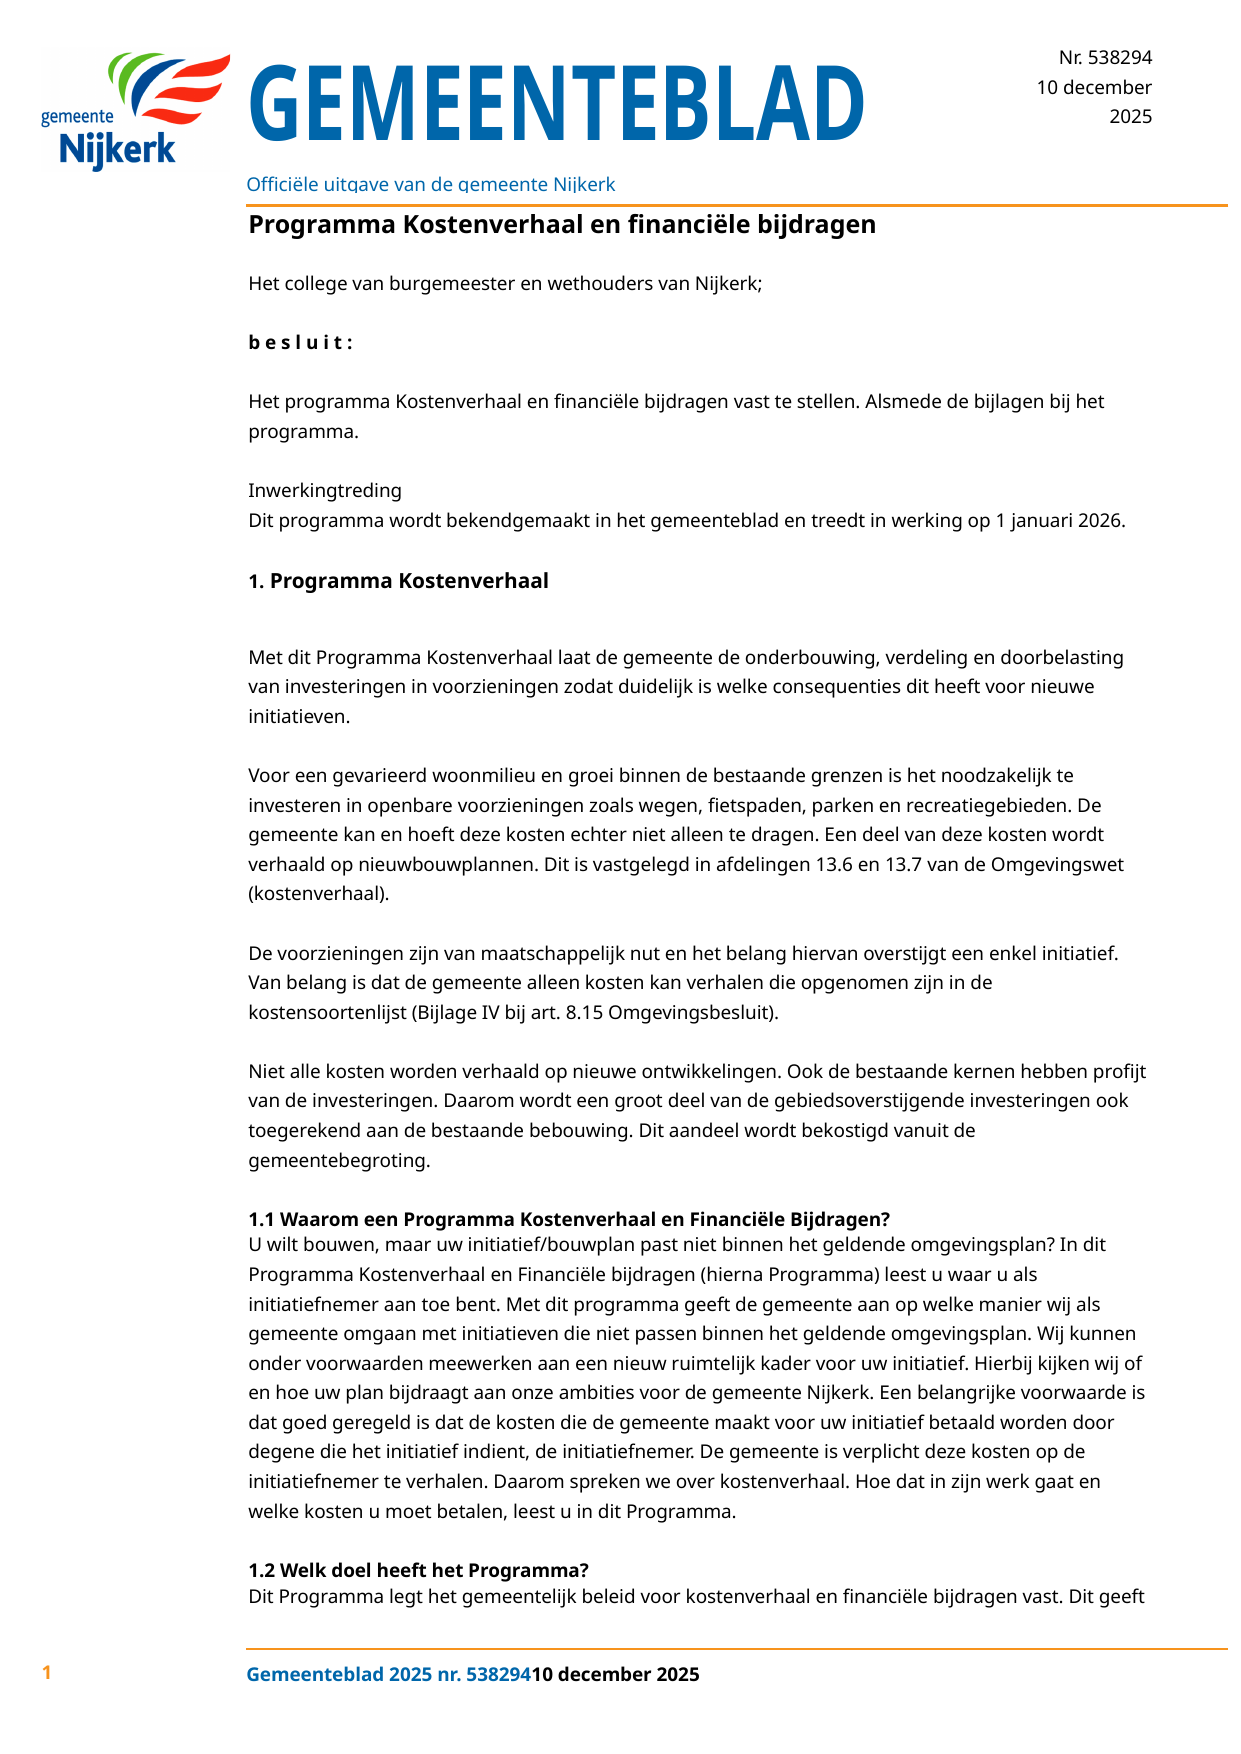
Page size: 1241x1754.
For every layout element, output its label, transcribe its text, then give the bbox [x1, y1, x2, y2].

text Het programma Kostenverhaal en financiële bijdragen vast te stellen. Alsmede de bijlagen bij het programma. [248, 389, 1152, 444]
text Dit Programma legt het gemeentelijk beleid voor kostenverhaal en financiële bijdragen vast. Dit geeft [248, 1583, 1152, 1608]
text 1.2 Welk doel heeft het Programma? [248, 1557, 1152, 1583]
text Inwerkingtreding [248, 477, 1152, 503]
text Niet alle kosten worden verhaald op nieuwe ontwikkelingen. Ook de bestaande kernen hebben profijt van de investeringen. Daarom wordt een groot deel van de gebiedsoverstijgende investeringen ook toegerekend aan de bestaande bebouwing. Dit aandeel wordt bekostigd vanuit de gemeentebegroting. [248, 1058, 1152, 1172]
text Voor een gevarieerd woonmilieu en groei binnen de bestaande grenzen is het noodzakelijk te investeren in openbare voorzieningen zoals wegen, fietspaden, parken en recreatiegebieden. De gemeente kan en hoeft deze kosten echter niet alleen te dragen. Een deel van deze kosten wordt verhaald op nieuwbouwplannen. Dit is vastgelegd in afdelingen 13.6 en 13.7 van de Omgevingswet (kostenverhaal). [248, 762, 1152, 906]
text Het college van burgemeester en wethouders van Nijkerk; [248, 270, 1152, 296]
picture [41, 47, 231, 172]
text b e s l u i t : [248, 329, 1152, 355]
text 1.1 Waarom een Programma Kostenverhaal en Financiële Bijdragen? [248, 1206, 1152, 1232]
text Dit programma wordt bekendgemaakt in het gemeenteblad en treedt in werking op 1 januari 2026. [248, 507, 1152, 533]
text 1. Programma Kostenverhaal [248, 566, 1152, 594]
text De voorzieningen zijn van maatschappelijk nut en het belang hiervan overstijgt een enkel initiatief. Van belang is dat de gemeente alleen kosten kan verhalen die opgenomen zijn in de kostensoortenlijst (Bijlage IV bij art. 8.15 Omgevingsbesluit). [248, 940, 1152, 1024]
text Programma Kostenverhaal en financiële bijdragen [248, 207, 1152, 241]
text Met dit Programma Kostenverhaal laat de gemeente de onderbouwing, verdeling en doorbelasting van investeringen in voorzieningen zodat duidelijk is welke consequenties dit heeft voor nieuwe initiatieven. [248, 644, 1152, 729]
text U wilt bouwen, maar uw initiatief/bouwplan past niet binnen het geldende omgevingsplan? In dit Programma Kostenverhaal en Financiële bijdragen (hierna Programma) leest u waar u als initiatiefnemer aan toe bent. Met dit programma geeft de gemeente aan op welke manier wij als gemeente omgaan met initiatieven die niet passen binnen het geldende omgevingsplan. Wij kunnen onder voorwaarden meewerken aan een nieuw ruimtelijk kader voor uw initiatief. Hierbij kijken wij of en hoe uw plan bijdraagt aan onze ambities voor de gemeente Nijkerk. Een belangrijke voorwaarde is dat goed geregeld is dat de kosten die de gemeente maakt voor uw initiatief betaald worden door degene die het initiatief indient, de initiatiefnemer. De gemeente is verplicht deze kosten op de initiatiefnemer te verhalen. Daarom spreken we over kostenverhaal. Hoe dat in zijn werk gaat en welke kosten u moet betalen, leest u in dit Programma. [248, 1232, 1152, 1524]
